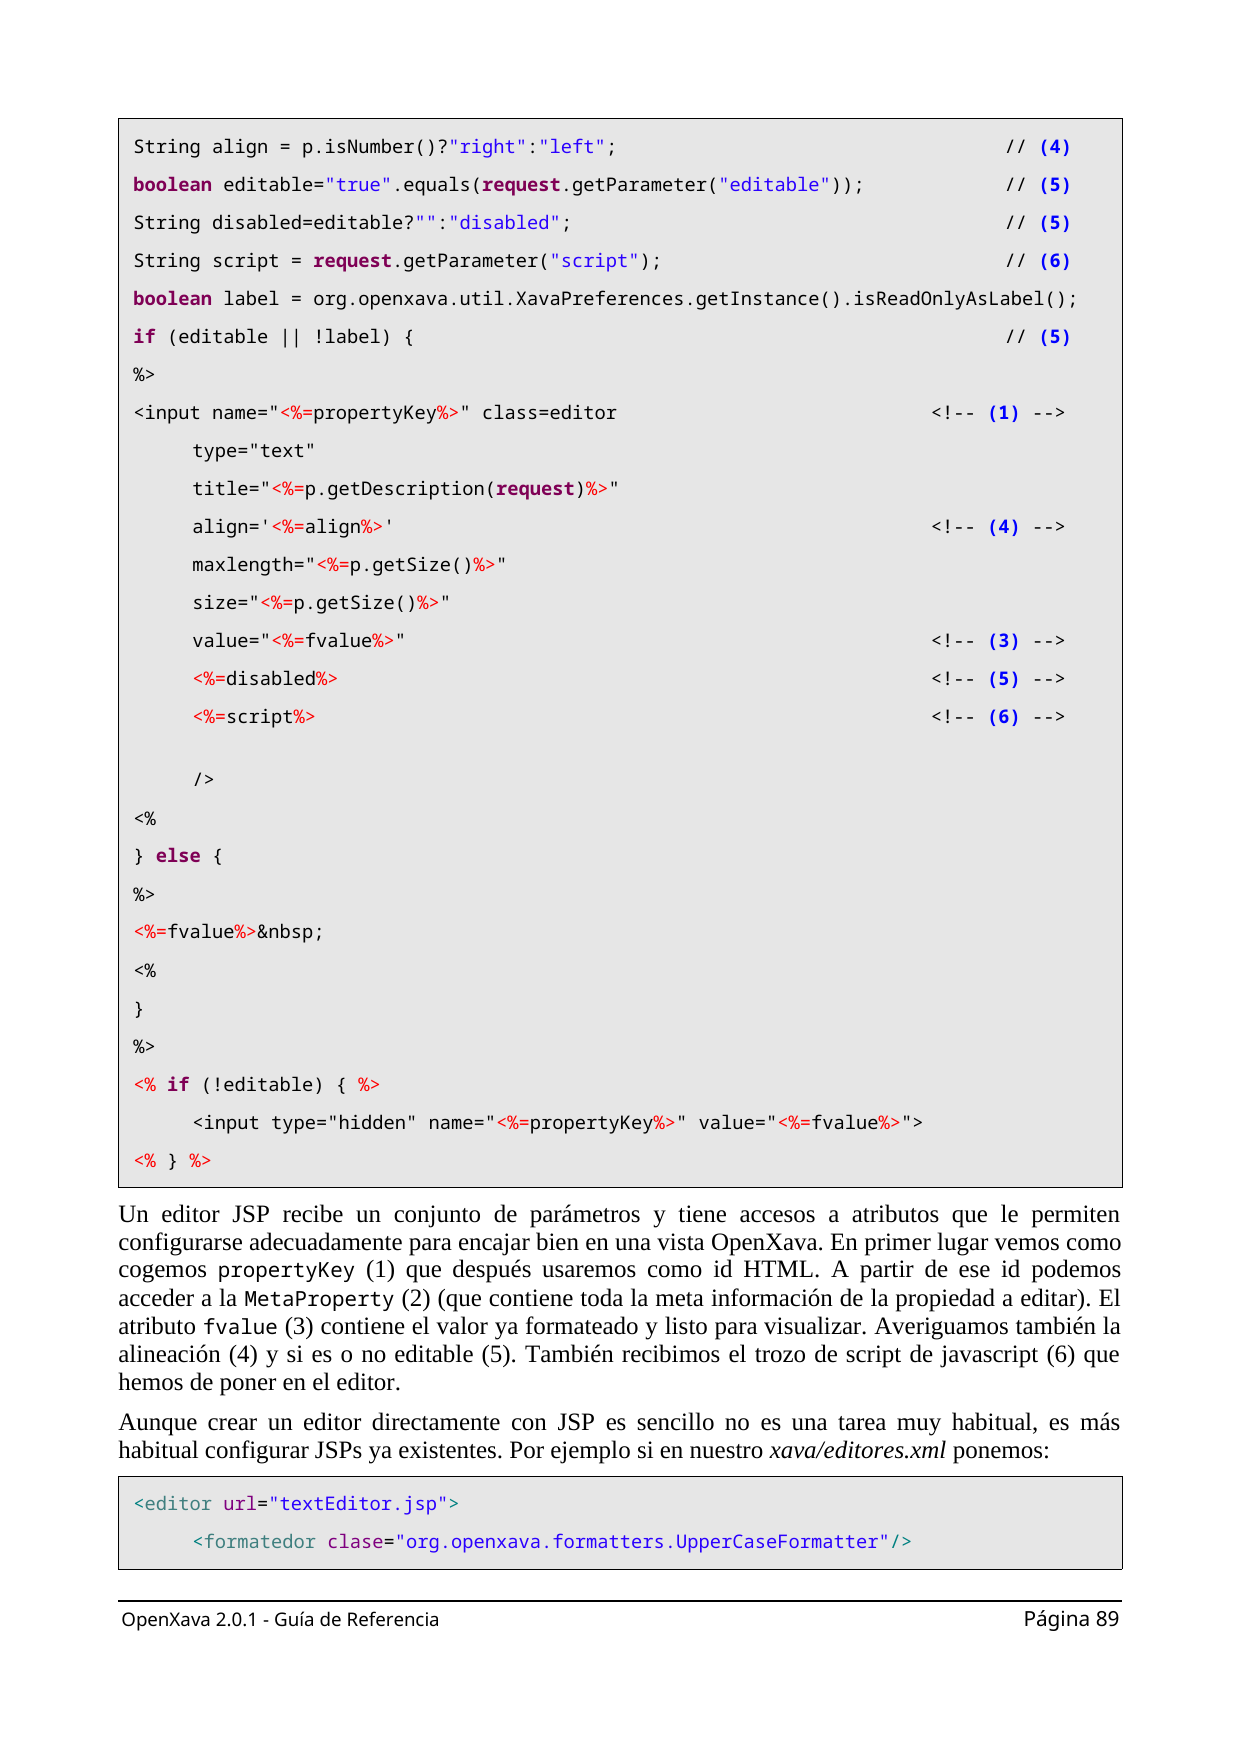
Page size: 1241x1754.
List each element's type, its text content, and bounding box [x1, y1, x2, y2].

text if (editable || !label) { // (5) [119, 308, 1122, 346]
text <%=fvalue%>&nbsp; [119, 904, 1122, 942]
text } [119, 980, 1122, 1018]
text align='<%=align%>' <!-- (4) --> [119, 498, 1122, 536]
text maxlength="<%=p.getSize()%>" [119, 536, 1122, 574]
text <%=script%> <!-- (6) --> [119, 688, 1122, 752]
text } else { [119, 828, 1122, 866]
text <%=disabled%> <!-- (5) --> [119, 650, 1122, 688]
text <% [119, 942, 1122, 980]
text <% } %> [119, 1132, 1122, 1187]
text %> [119, 866, 1122, 904]
text String align = p.isNumber()?"right":"left"; // (4) [119, 119, 1122, 156]
text type="text" [119, 422, 1122, 460]
text <% [119, 790, 1122, 828]
text Un editor JSP recibe un conjunto de parámetros y tiene accesos a atributos que le permiten configurarse adecuadamente para encajar bien en una vista OpenXava. En primer lugar vemos como cogemos propertyKey (1) que después usaremos como id HTML. A partir de ese id podemos acceder a la MetaProperty (2) (que contiene toda la meta información de la propiedad a editar). El atributo fvalue (3) contiene el valor ya formateado y listo para visualizar. Averiguamos también la alineación (4) y si es o no editable (5). También recibimos el trozo de script de javascript (6) que hemos de poner en el editor. [118, 1200, 1122, 1396]
text /> [119, 752, 1122, 790]
text <editor url="textEditor.jsp"> [119, 1477, 1122, 1514]
text %> [119, 1018, 1122, 1056]
text boolean editable="true".equals(request.getParameter("editable")); // (5) [119, 156, 1122, 194]
text size="<%=p.getSize()%>" [119, 574, 1122, 612]
text value="<%=fvalue%>" <!-- (3) --> [119, 612, 1122, 650]
text <% if (!editable) { %> [119, 1056, 1122, 1094]
text String disabled=editable?"":"disabled"; // (5) [119, 194, 1122, 232]
text %> [119, 346, 1122, 384]
text String script = request.getParameter("script"); // (6) [119, 232, 1122, 270]
text <formatedor clase="org.openxava.formatters.UpperCaseFormatter"/> [119, 1514, 1122, 1569]
text boolean label = org.openxava.util.XavaPreferences.getInstance().isReadOnlyAsLabel(); [119, 270, 1122, 308]
text <input type="hidden" name="<%=propertyKey%>" value="<%=fvalue%>"> [119, 1094, 1122, 1132]
text title="<%=p.getDescription(request)%>" [119, 460, 1122, 498]
text <input name="<%=propertyKey%>" class=editor <!-- (1) --> [119, 384, 1122, 422]
text Aunque crear un editor directamente con JSP es sencillo no es una tarea muy habitual, es más habitual configurar JSPs ya existentes. Por ejemplo si en nuestro xava/editores.xml ponemos: [118, 1408, 1122, 1463]
